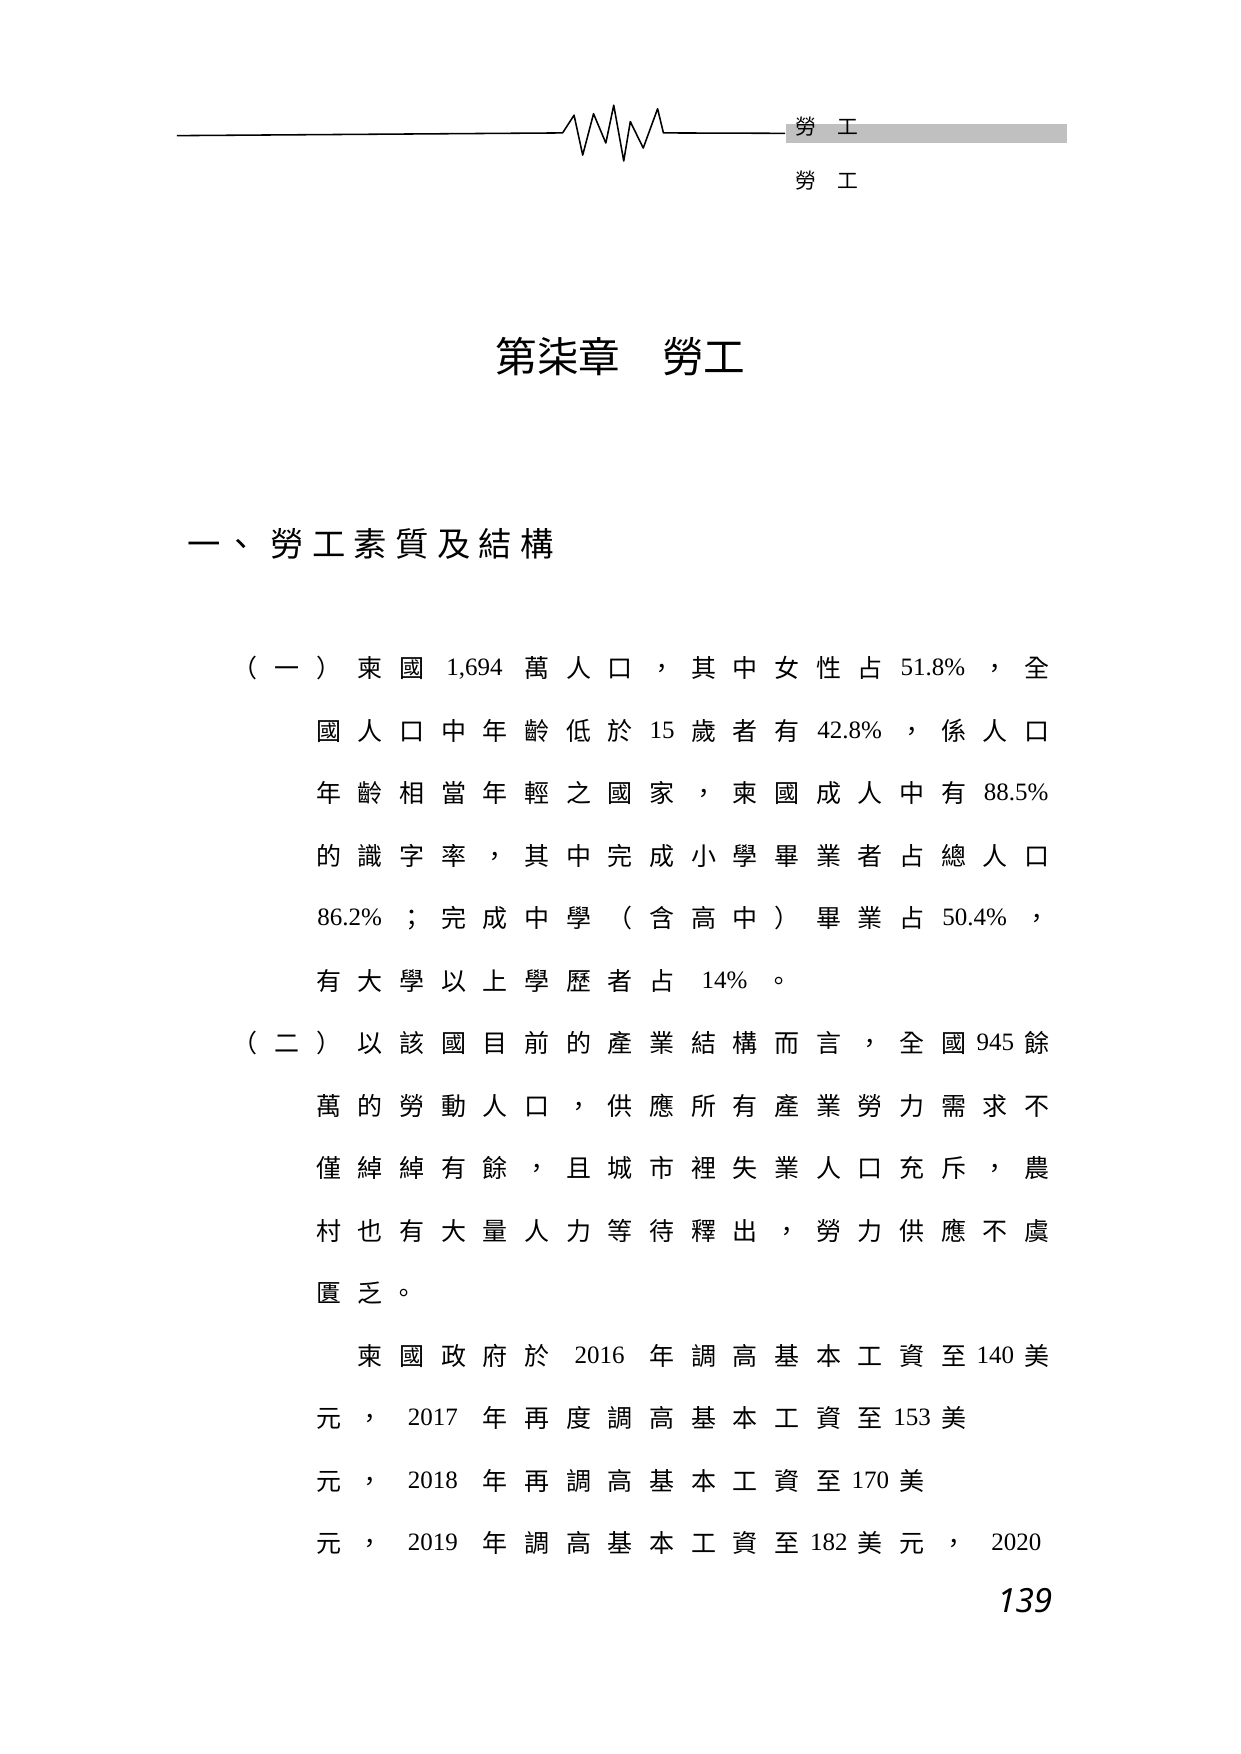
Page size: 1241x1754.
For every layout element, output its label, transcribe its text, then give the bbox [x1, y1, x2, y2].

text 第柒章 勞工 [183, 313, 1058, 375]
text （一）柬國1,694萬人口，其中女性占51.8%，全國人口中年齡低於15歲者有42.8%，係人口年齡相當年輕之國家，柬國成人中有88.5%的識字率，其中完成小學畢業者占總人口86.2%；完成中學（含高中）畢業占50.4%，有大學以上學歷者占14%。 [207, 625, 1058, 1000]
text （二）以該國目前的產業結構而言，全國945餘萬的勞動人口，供應所有產業勞力需求不僅綽綽有餘，且城市裡失業人口充斥，農村也有大量人力等待釋出，勞力供應不虞匱乏。 [207, 1000, 1058, 1313]
text 一、勞工素質及結構 [183, 500, 1058, 563]
text 柬國政府於2016年調高基本工資至140美元，2017年再度調高基本工資至153美元，2018年再調高基本工資至170美元，2019年調高基本工資至182美元，2020 [281, 1313, 1058, 1563]
